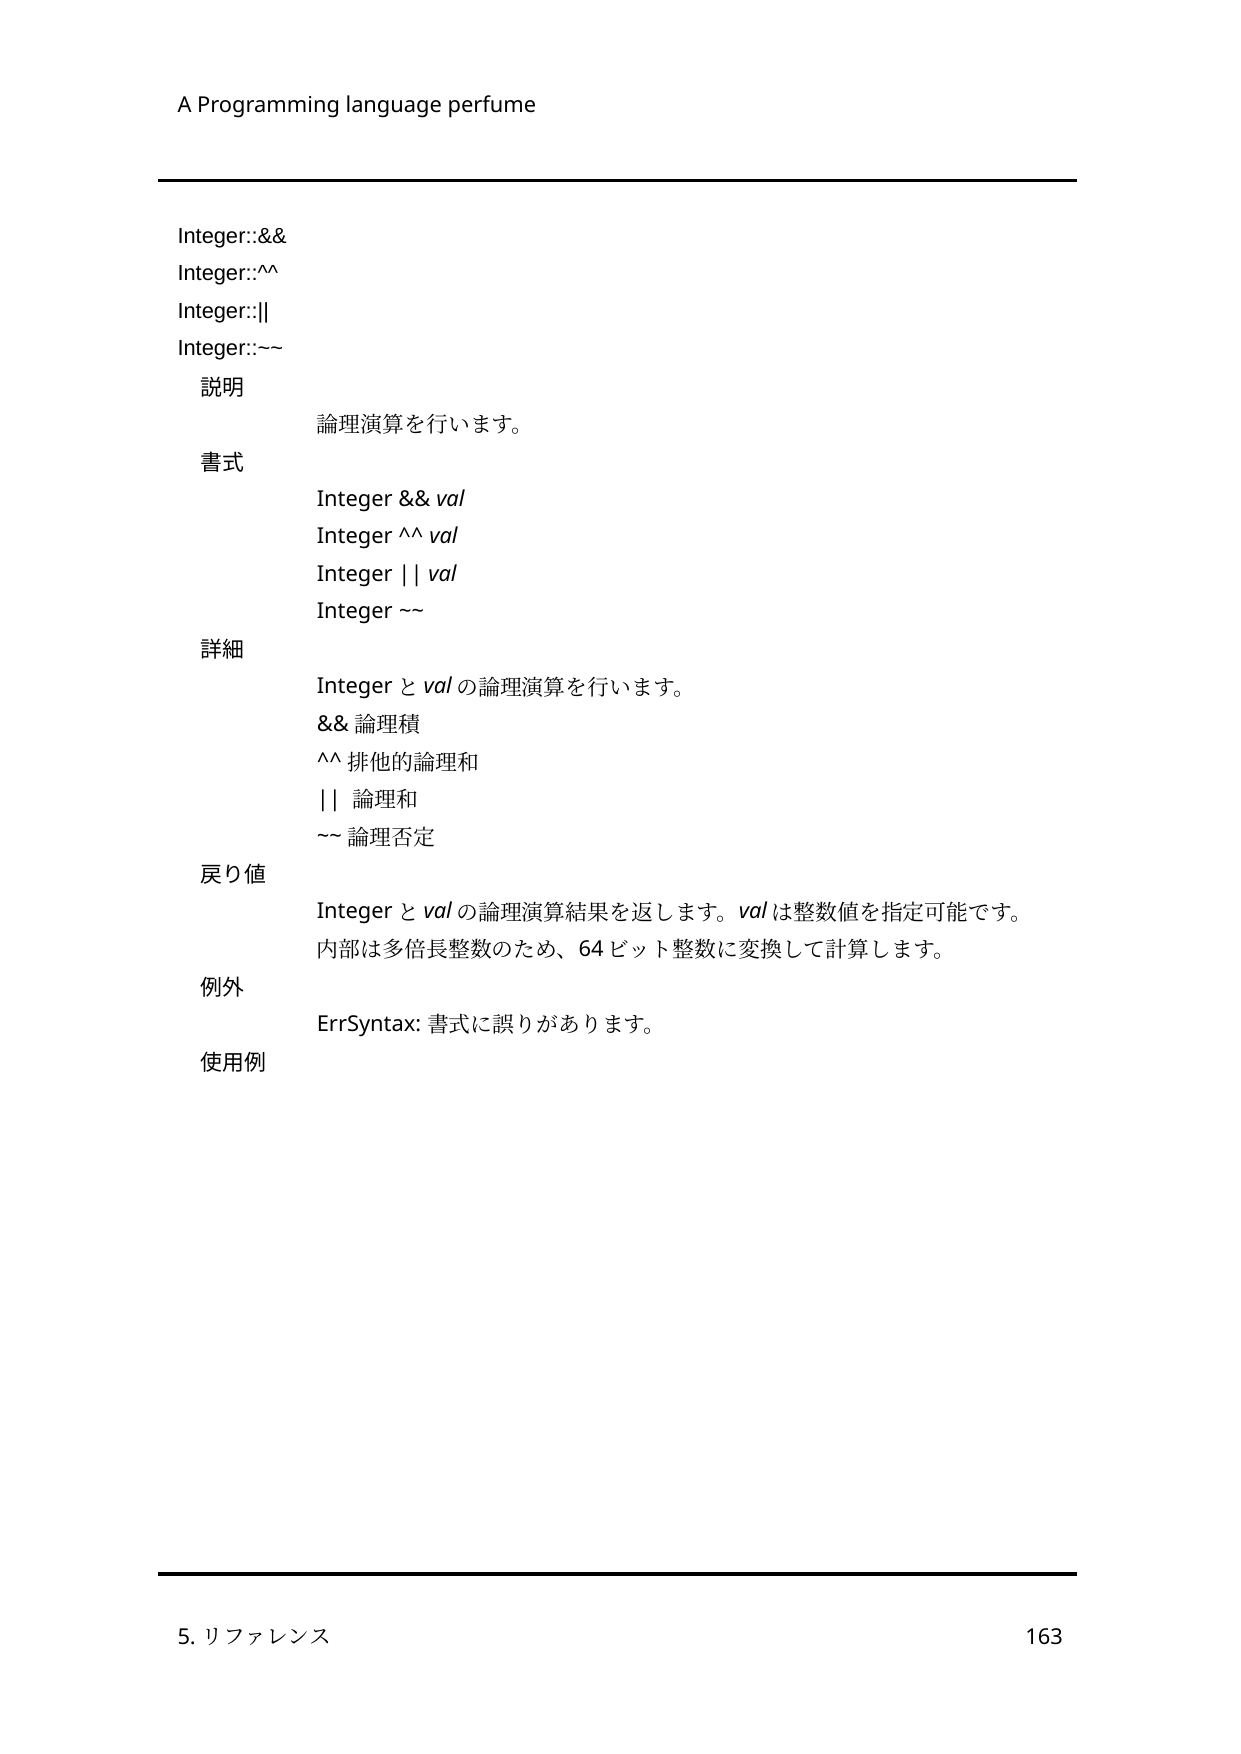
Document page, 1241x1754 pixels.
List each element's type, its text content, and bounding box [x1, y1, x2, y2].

table_cell 書式 [200, 442, 317, 629]
subtitle Integer::|| [177, 292, 1063, 329]
table_cell 使用例 [200, 1042, 317, 1117]
table_cell 例外 [200, 967, 317, 1042]
table_cell Integerとvalの論理演算結果を返します。valは整数値を指定可能です。 内部は多倍長整数のため、64ビット整数に変換して計算します。 [317, 854, 1063, 967]
table_cell 詳細 [200, 629, 317, 854]
table_cell [317, 1042, 1063, 1117]
subtitle Integer::^^ [177, 254, 1063, 292]
table_cell ErrSyntax: 書式に誤りがあります。 [317, 967, 1063, 1042]
subtitle Integer::&& [177, 217, 1063, 254]
table_cell Integer && val Integer ^^ val Integer || val Integer ~~ [317, 442, 1063, 629]
subtitle Integer::~~ [177, 329, 1063, 367]
table_cell 戻り値 [200, 854, 317, 967]
table_cell Integerとvalの論理演算を行います。 && 論理積 ^^ 排他的論理和 || 論理和 ~~ 論理否定 [317, 629, 1063, 854]
table_header 説明 [200, 367, 317, 442]
table_header 論理演算を行います。 [317, 367, 1063, 442]
